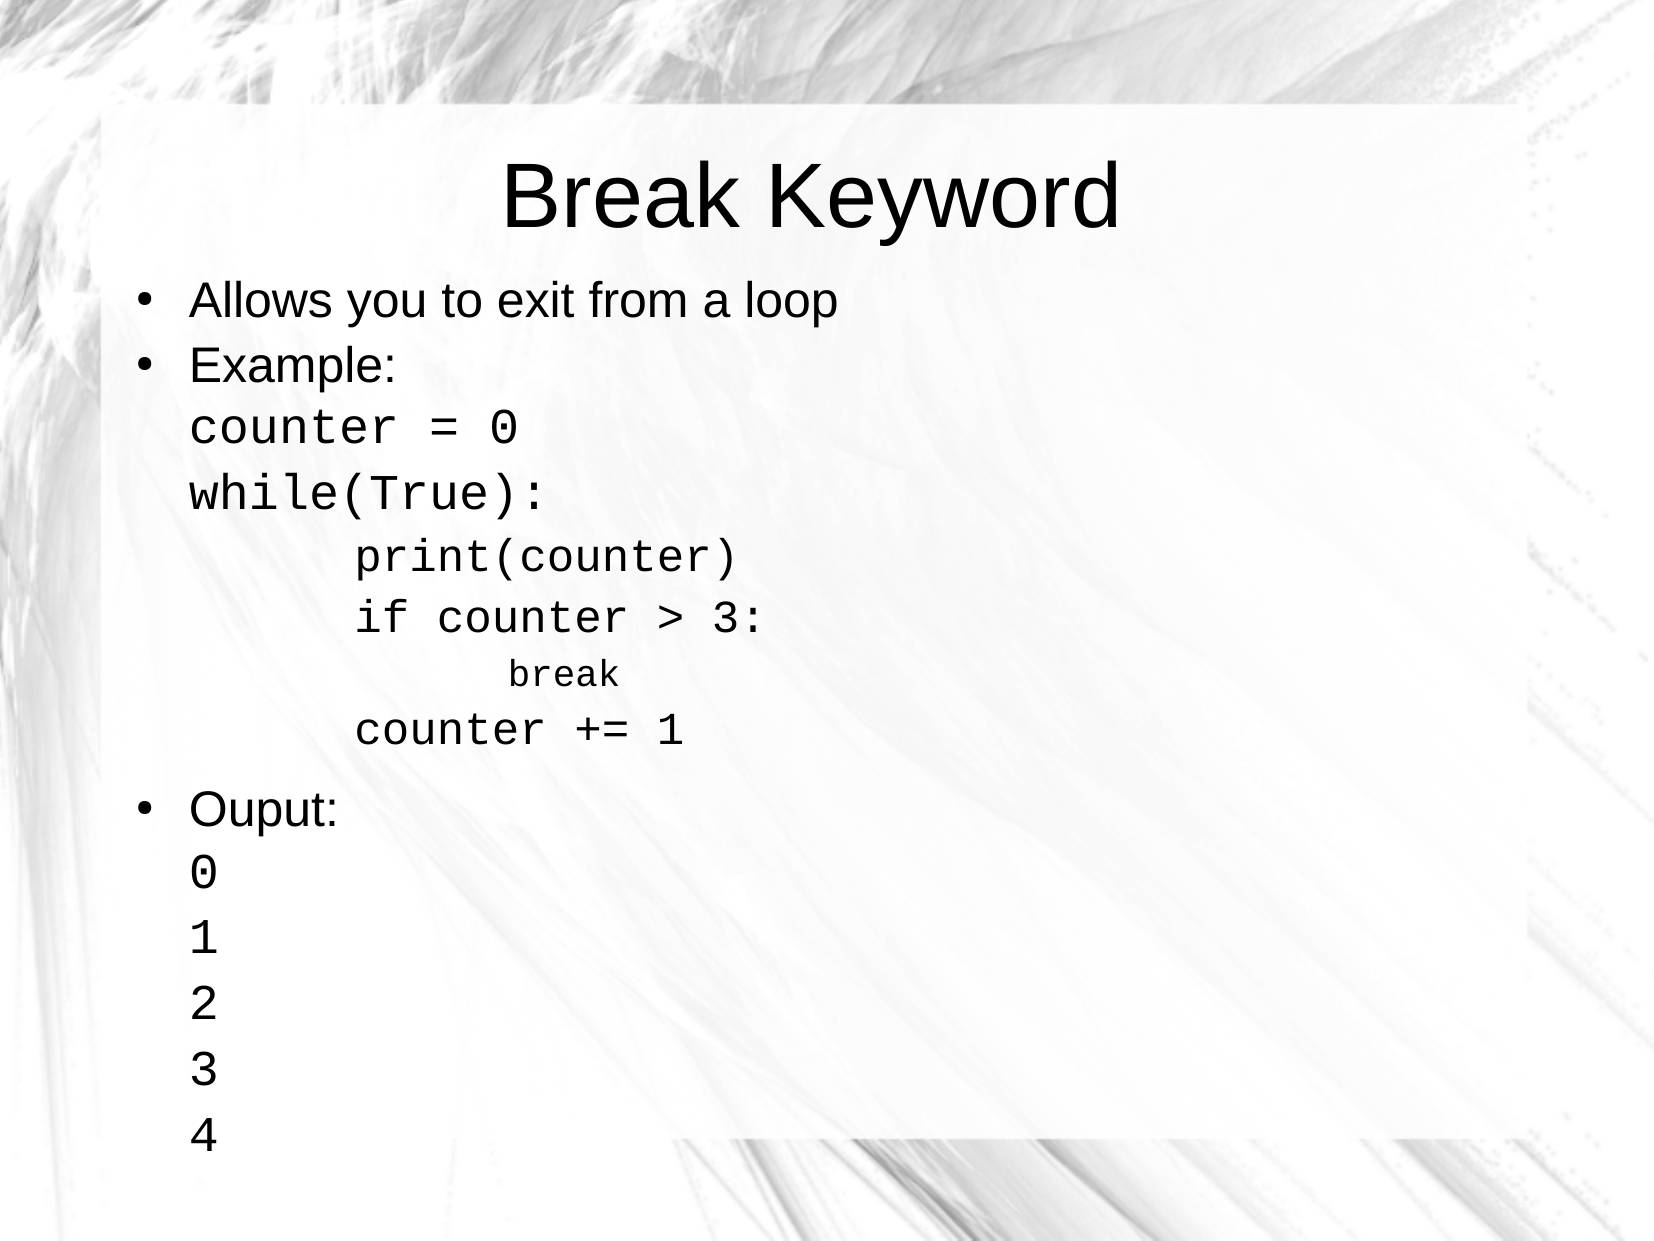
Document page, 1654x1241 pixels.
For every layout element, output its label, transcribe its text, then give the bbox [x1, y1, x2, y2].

list Allows you to exit from a loop Example: counter = 0 while(True): print(counter) if counter > 3: break counter += 1 Ouput: 0 1 2 3 4 [118, 272, 1571, 1134]
picture [0, 0, 1654, 1241]
title Break Keyword [118, 112, 1506, 272]
